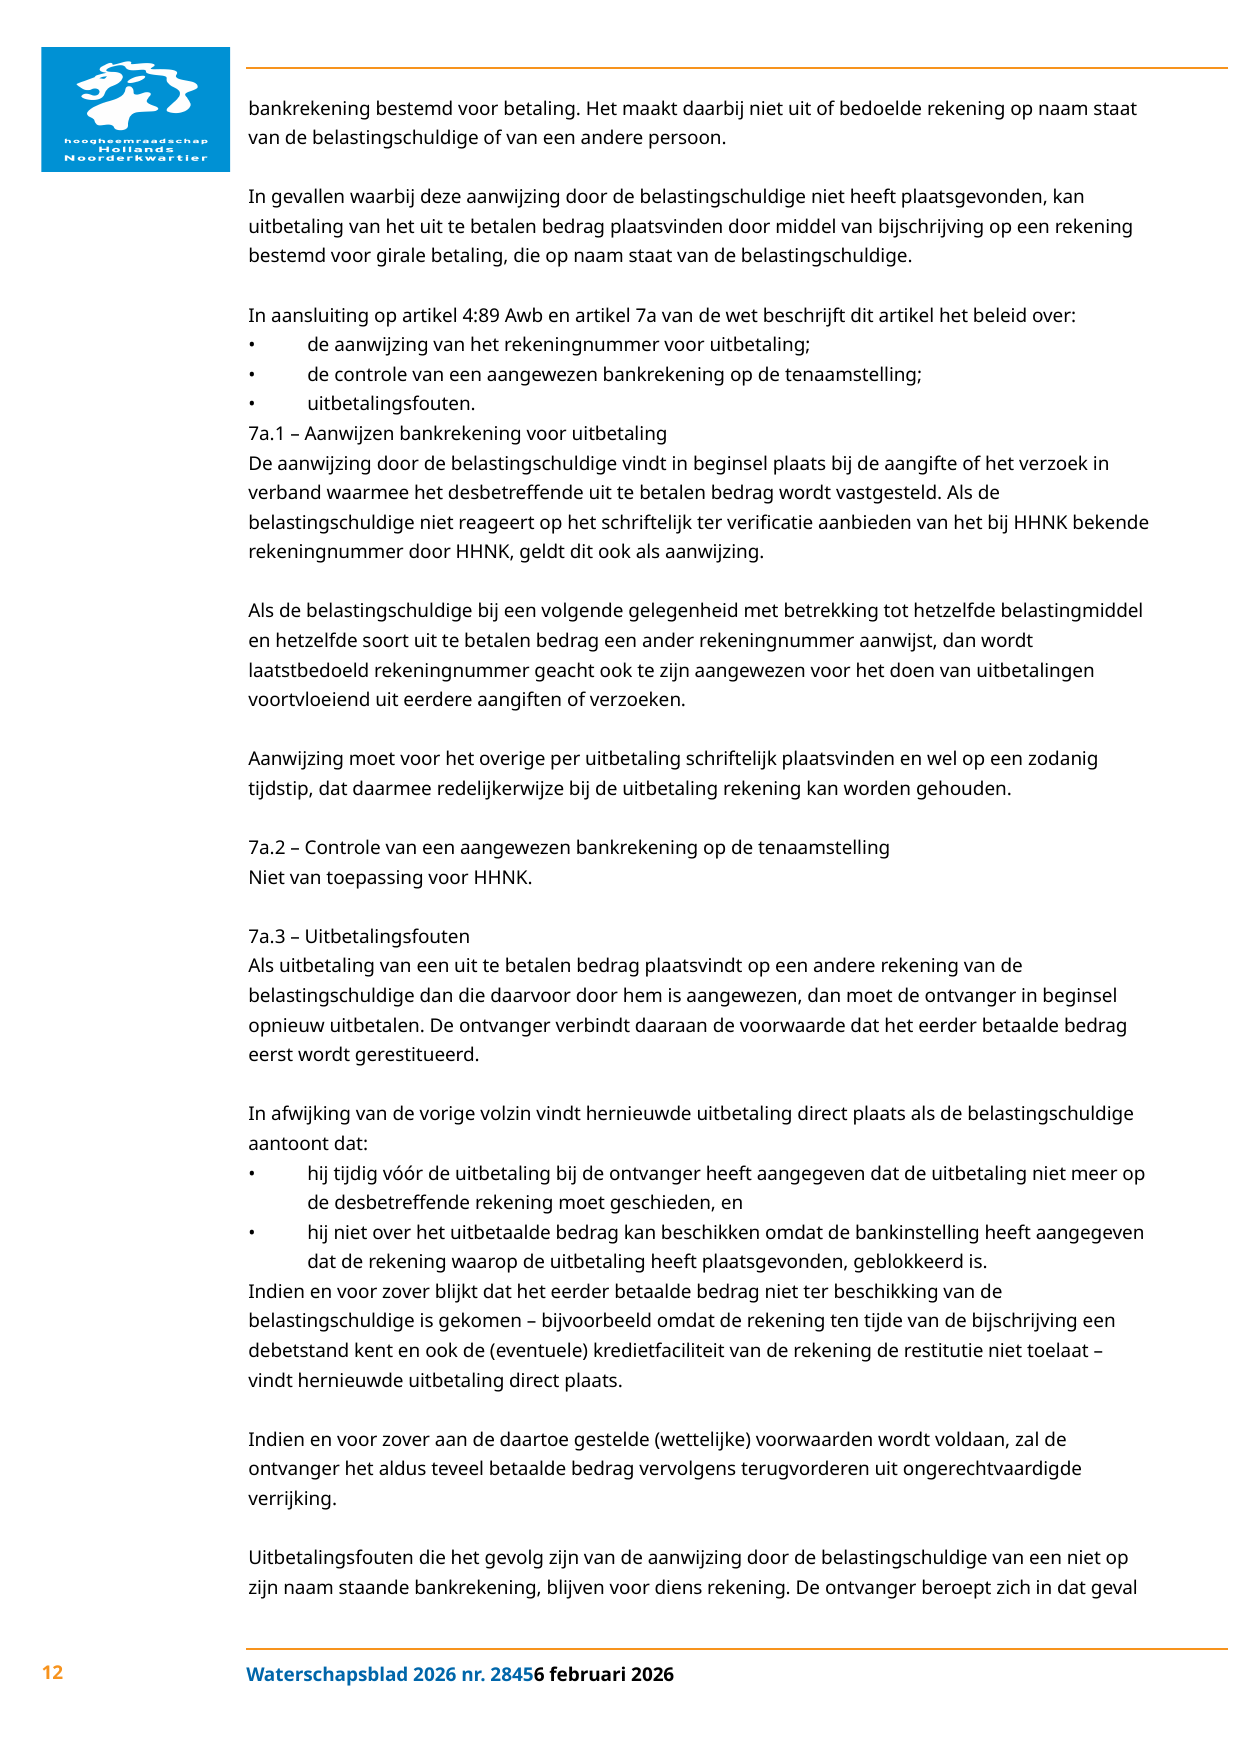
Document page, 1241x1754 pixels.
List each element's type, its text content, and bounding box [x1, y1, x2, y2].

text 7a.3 – Uitbetalingsfouten [248, 923, 1152, 949]
list hij niet over het uitbetaalde bedrag kan beschikken omdat de bankinstelling heeft aangegeven dat de rekening waarop de uitbetaling heeft plaatsgevonden, geblokkeerd is. [248, 1219, 1152, 1274]
text Indien en voor zover blijkt dat het eerder betaalde bedrag niet ter beschikking van de belastingschuldige is gekomen – bijvoorbeeld omdat de rekening ten tijde van de bijschrijving een debetstand kent en ook de (eventuele) kredietfaciliteit van de rekening de restitutie niet toelaat – vindt hernieuwde uitbetaling direct plaats. [248, 1278, 1152, 1393]
text In gevallen waarbij deze aanwijzing door de belastingschuldige niet heeft plaatsgevonden, kan uitbetaling van het uit te betalen bedrag plaatsvinden door middel van bijschrijving op een rekening bestemd voor girale betaling, die op naam staat van de belastingschuldige. [248, 183, 1152, 268]
text 7a.1 – Aanwijzen bankrekening voor uitbetaling [248, 420, 1152, 446]
picture [78, 64, 122, 99]
picture [88, 87, 157, 130]
text Uitbetalingsfouten die het gevolg zijn van de aanwijzing door de belastingschuldige van een niet op zijn naam staande bankrekening, blijven voor diens rekening. De ontvanger beroept zich in dat geval [248, 1544, 1152, 1600]
list hij tijdig vóór de uitbetaling bij de ontvanger heeft aangegeven dat de uitbetaling niet meer op de desbetreffende rekening moet geschieden, en [248, 1160, 1152, 1215]
text In aansluiting op artikel 4:89 Awb en artikel 7a van de wet beschrijft dit artikel het beleid over: [248, 302, 1152, 328]
text Indien en voor zover aan de daartoe gestelde (wettelijke) voorwaarden wordt voldaan, zal de ontvanger het aldus teveel betaalde bedrag vervolgens terugvorderen uit ongerechtvaardigde verrijking. [248, 1426, 1152, 1511]
list uitbetalingsfouten. [248, 391, 1152, 416]
text bankrekening bestemd voor betaling. Het maakt daarbij niet uit of bedoelde rekening op naam staat van de belastingschuldige of van een andere persoon. [248, 95, 1152, 150]
text Aanwijzing moet voor het overige per uitbetaling schriftelijk plaatsvinden en wel op een zodanig tijdstip, dat daarmee redelijkerwijze bij de uitbetaling rekening kan worden gehouden. [248, 746, 1152, 801]
text In afwijking van de vorige volzin vindt hernieuwde uitbetaling direct plaats als de belastingschuldige aantoont dat: [248, 1101, 1152, 1156]
picture [129, 76, 144, 82]
list de aanwijzing van het rekeningnummer voor uitbetaling; [248, 331, 1152, 357]
list de controle van een aangewezen bankrekening op de tenaamstelling; [248, 361, 1152, 387]
text Als de belastingschuldige bij een volgende gelegenheid met betrekking tot hetzelfde belastingmiddel en hetzelfde soort uit te betalen bedrag een ander rekeningnummer aanwijst, dan wordt laatstbedoeld rekeningnummer geacht ook te zijn aangewezen voor het doen van uitbetalingen voortvloeiend uit eerdere aangiften of verzoeken. [248, 598, 1152, 712]
text 7a.2 – Controle van een aangewezen bankrekening op de tenaamstelling [248, 834, 1152, 860]
picture [118, 62, 197, 112]
text De aanwijzing door de belastingschuldige vindt in beginsel plaats bij de aangifte of het verzoek in verband waarmee het desbetreffende uit te betalen bedrag wordt vastgesteld. Als de belastingschuldige niet reageert op het schriftelijk ter verificatie aanbieden van het bij HHNK bekende rekeningnummer door HHNK, geldt dit ook als aanwijzing. [248, 450, 1152, 564]
text Niet van toepassing voor HHNK. [248, 864, 1152, 890]
text Als uitbetaling van een uit te betalen bedrag plaatsvindt op een andere rekening van de belastingschuldige dan die daarvoor door hem is aangewezen, dan moet de ontvanger in beginsel opnieuw uitbetalen. De ontvanger verbindt daaraan de voorwaarde dat het eerder betaalde bedrag eerst wordt gerestitueerd. [248, 953, 1152, 1067]
